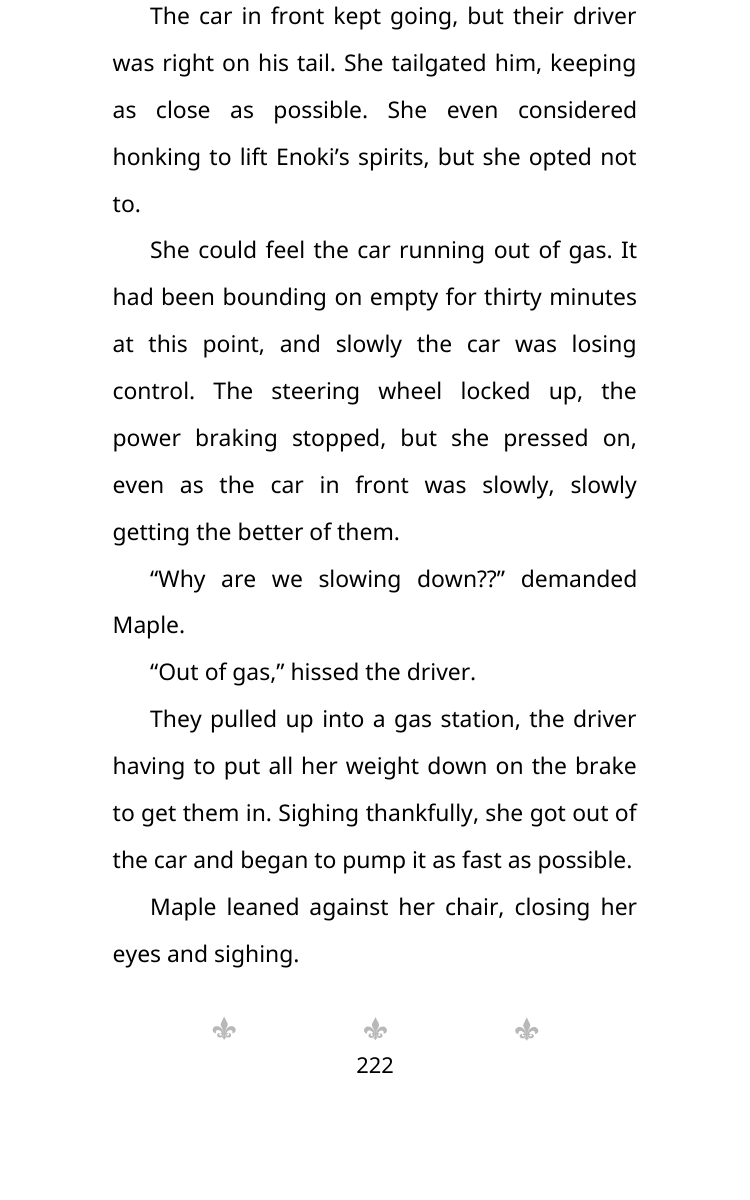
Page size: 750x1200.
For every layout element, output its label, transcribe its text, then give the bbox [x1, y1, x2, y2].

text They pulled up into a gas station, the driver having to put all her weight down on the brake to get them in. Sighing thankfully, she got out of the car and began to pump it as fast as possible. [112, 703, 637, 875]
text Maple leaned against her chair, closing her eyes and sighing. [112, 891, 637, 969]
text “Out of gas,” hissed the driver. [112, 656, 637, 687]
text The car in front kept going, but their driver was right on his tail. She tailgated him, keeping as close as possible. She even considered honking to lift Enoki’s spirits, but she opted not to. [112, 0, 637, 219]
text She could feel the car running out of gas. It had been bounding on empty for thirty minutes at this point, and slowly the car was losing control. The steering wheel locked up, the power braking stopped, but she pressed on, even as the car in front was slowly, slowly getting the better of them. [112, 234, 637, 547]
text “Why are we slowing down??” demanded Maple. [112, 562, 637, 641]
